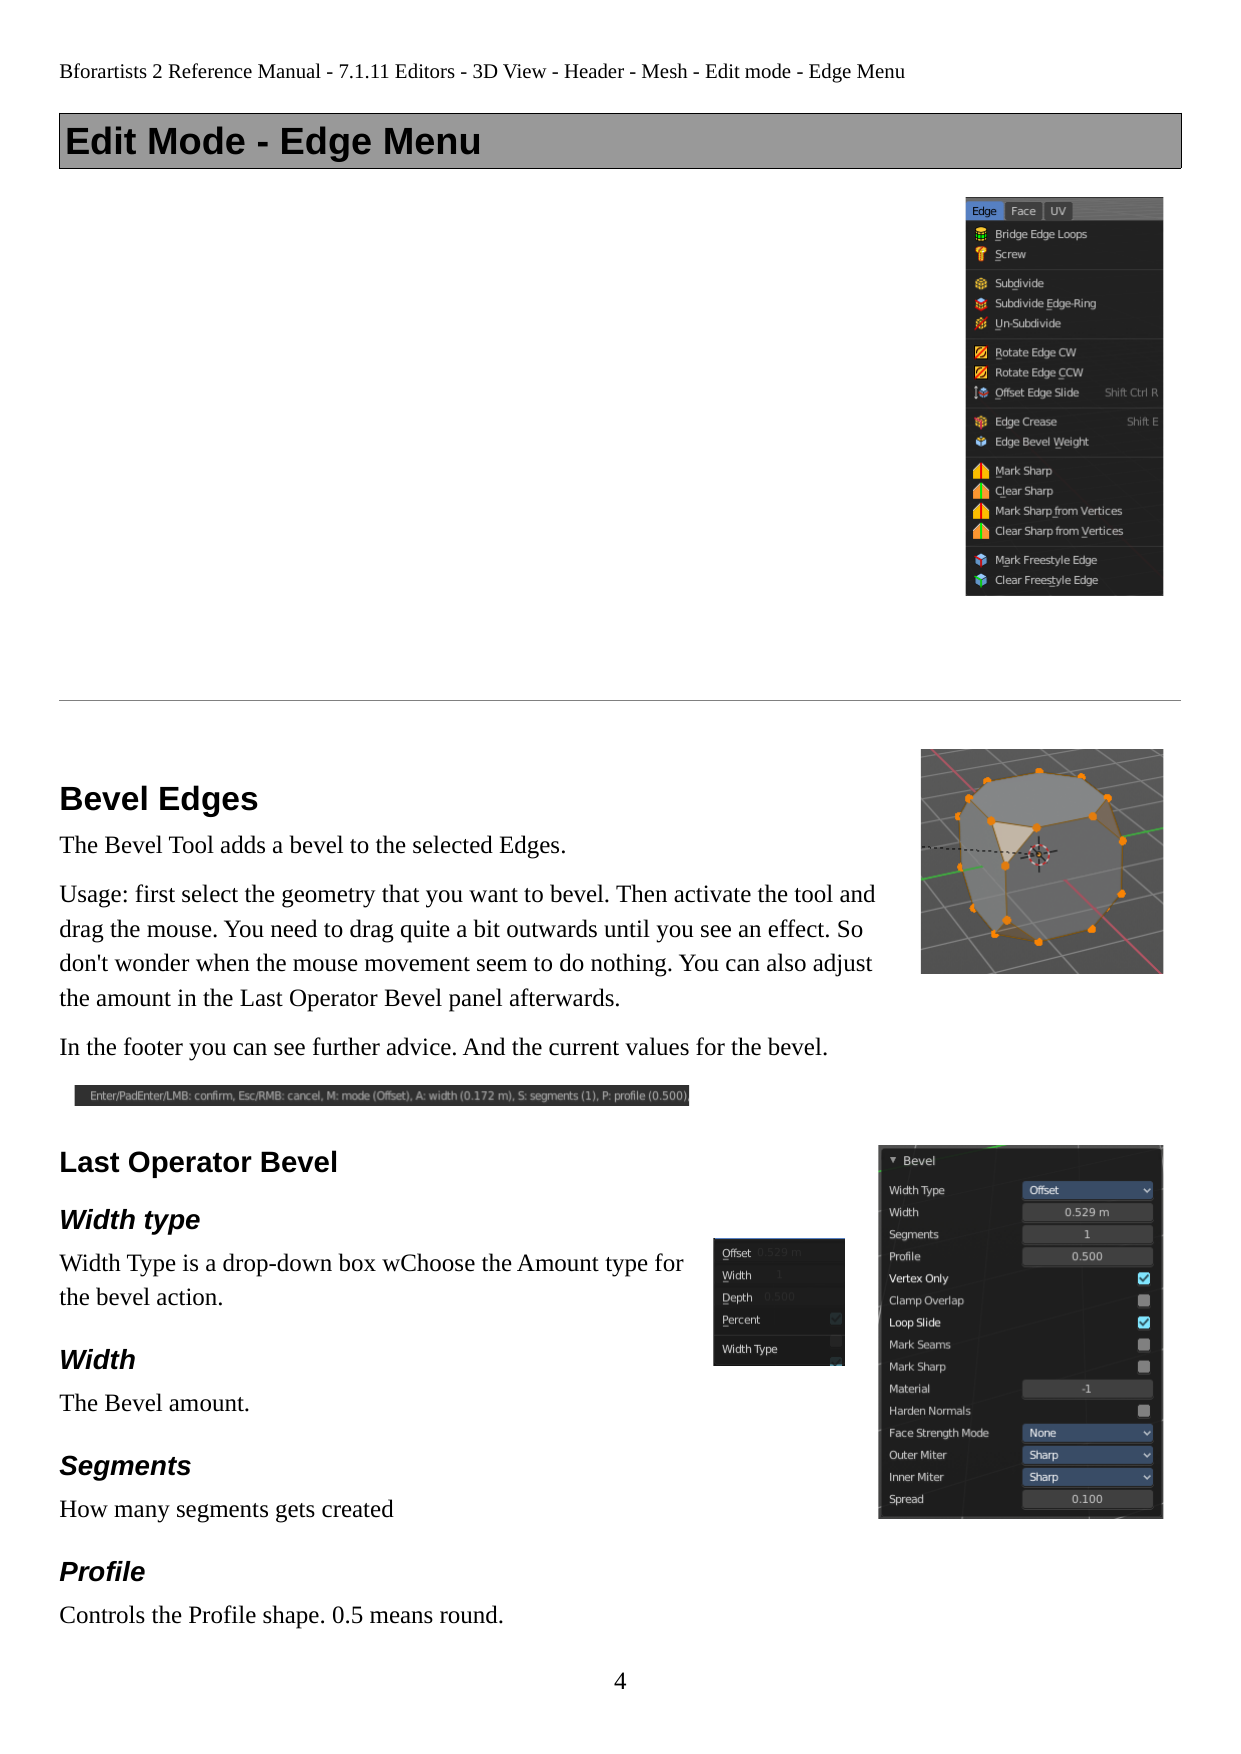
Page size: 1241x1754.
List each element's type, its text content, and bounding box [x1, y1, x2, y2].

text Width Type is a drop-down box wChoose the Amount type for the bevel action. [59, 1248, 713, 1311]
picture [878, 1145, 1164, 1519]
text [845, 1248, 878, 1311]
subtitle Segments [59, 1450, 878, 1482]
text Usage: first select the geometry that you want to bevel. Then activate the tool and drag the mouse. You need to drag quite a bit outwards until you see an effect. So don't wonder when the mouse movement seem to do nothing. You can also adjust the amount in the Last Operator Bevel panel afterwards. [59, 879, 1181, 1012]
subtitle Profile [59, 1556, 1181, 1587]
subtitle [1164, 1203, 1181, 1235]
picture [713, 1238, 845, 1366]
text In the footer you can see further advice. And the current values for the bevel. [59, 1032, 1181, 1061]
subtitle [1164, 779, 1181, 818]
subtitle [1164, 1450, 1181, 1482]
picture [965, 197, 1164, 596]
subtitle Bevel Edges [59, 779, 920, 818]
text How many segments gets created [59, 1494, 1181, 1523]
text The Bevel amount. [59, 1388, 878, 1417]
subtitle Width [59, 1344, 878, 1376]
picture [920, 749, 1164, 974]
subtitle [1164, 1344, 1181, 1376]
table_header Edit Mode - Edge Menu [60, 114, 1181, 168]
picture [74, 1085, 690, 1106]
subtitle Last Operator Bevel [59, 1144, 1181, 1178]
subtitle Width type [59, 1203, 878, 1235]
text Controls the Profile shape. 0.5 means round. [59, 1600, 1181, 1629]
text The Bevel Tool adds a bevel to the selected Edges. [59, 830, 920, 859]
text [1164, 1388, 1181, 1417]
